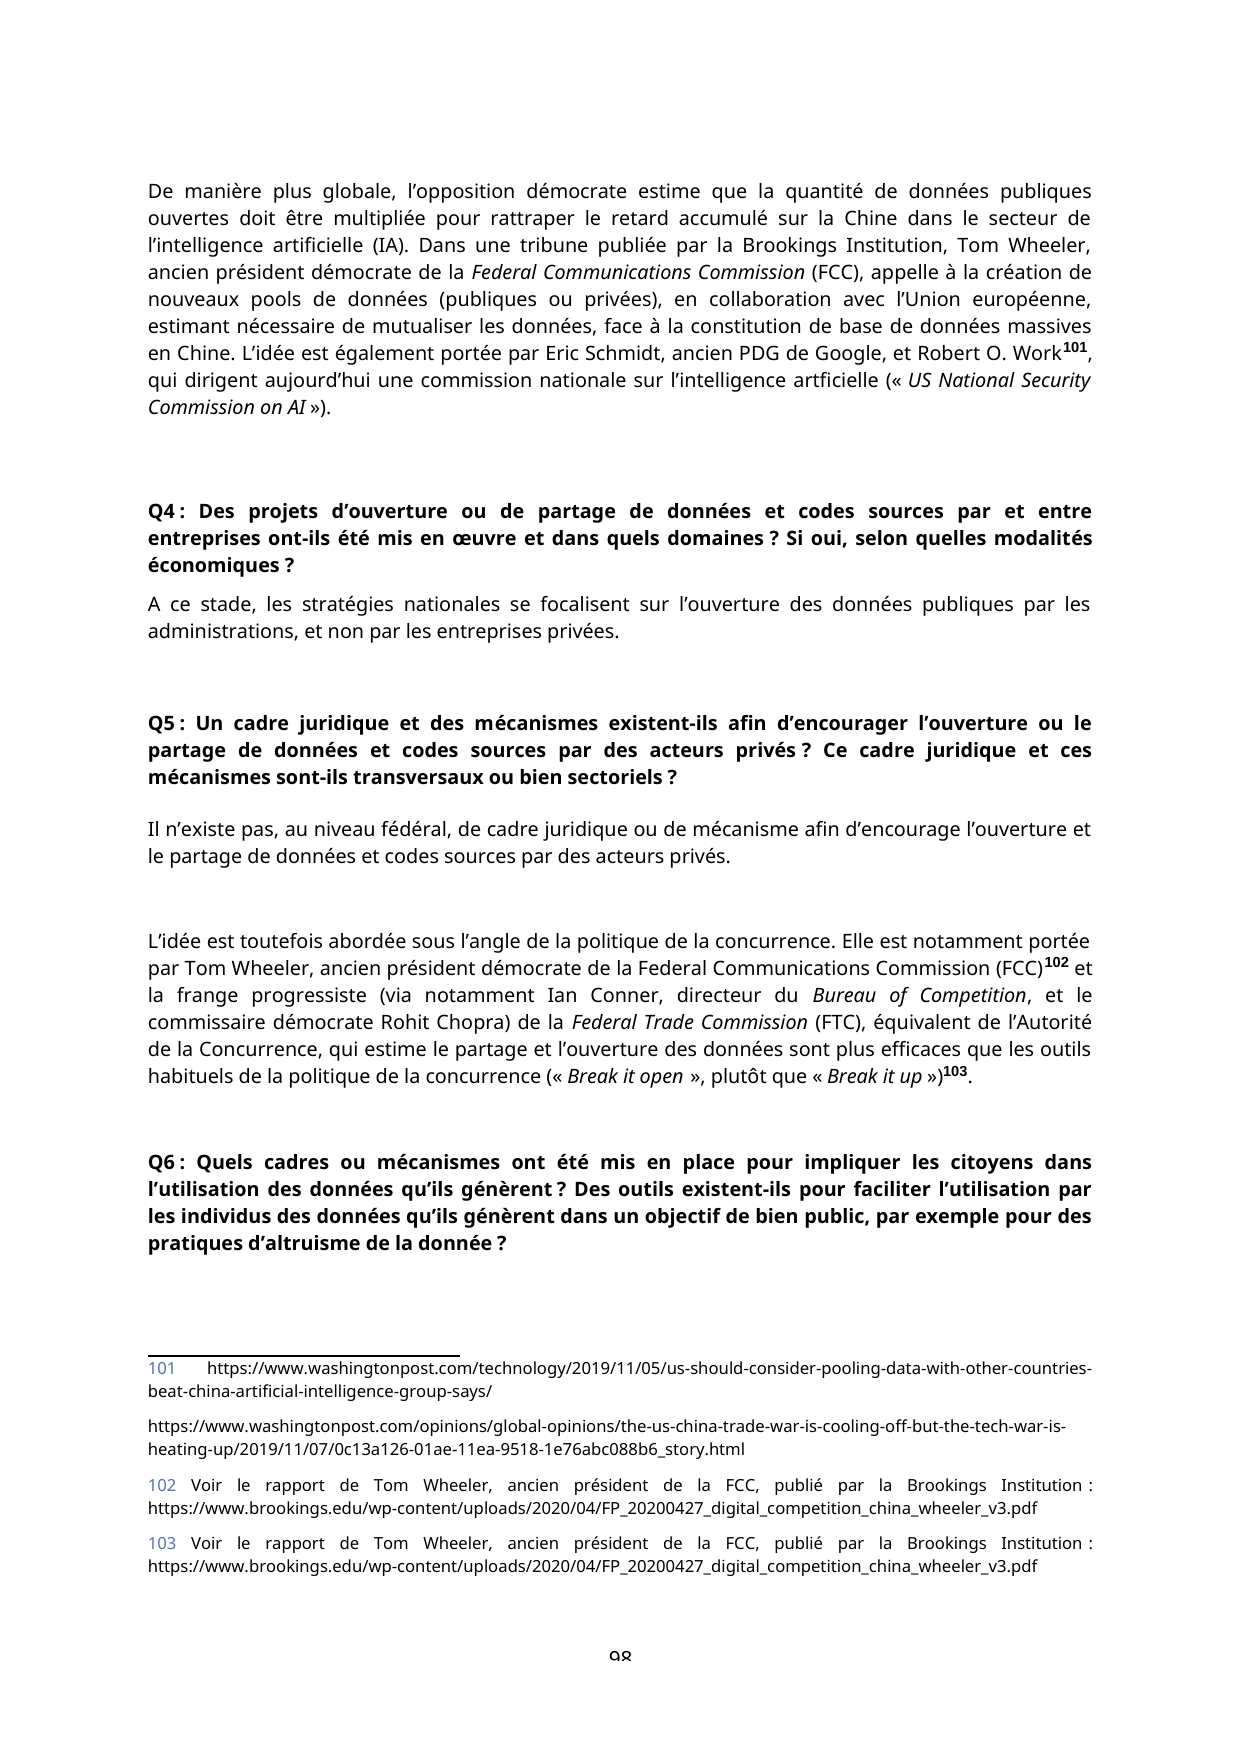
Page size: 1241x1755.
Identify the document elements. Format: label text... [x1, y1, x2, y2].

text Q5 : Un cadre juridique et des mécanismes existent-ils afin d’encourager l’ouverture ou le partage de données et codes sources par des acteurs privés ? Ce cadre juridique et ces mécanismes sont-ils transversaux ou bien sectoriels ? [148, 709, 1093, 790]
text Q4 : Des projets d’ouverture ou de partage de données et codes sources par et entre entreprises ont-ils été mis en œuvre et dans quels domaines ? Si oui, selon quelles modalités économiques ? [148, 497, 1093, 578]
text Voir le rapport de Tom Wheeler, ancien président de la FCC, publié par la Brookings Institution : https://www.brookings.edu/wp-content/uploads/2020/04/FP_20200427_digital_competition_china_wheeler_v3.pdf [148, 1473, 1093, 1519]
text Il n’existe pas, au niveau fédéral, de cadre juridique ou de mécanisme afin d’encourage l’ouverture et le partage de données et codes sources par des acteurs privés. [148, 815, 1093, 869]
text A ce stade, les stratégies nationales se focalisent sur l’ouverture des données publiques par les administrations, et non par les entreprises privées. [148, 591, 1093, 644]
text L’idée est toutefois abordée sous l’angle de la politique de la concurrence. Elle est notamment portée par Tom Wheeler, ancien président démocrate de la Federal Communications Commission (FCC) et la frange progressiste (via notamment Ian Conner, directeur du Bureau of Competition, et le commissaire démocrate Rohit Chopra) de la Federal Trade Commission (FTC), équivalent de l’Autorité de la Concurrence, qui estime le partage et l’ouverture des données sont plus efficaces que les outils habituels de la politique de la concurrence (« Break it open », plutôt que « Break it up »). [148, 927, 1093, 1090]
text https://www.washingtonpost.com/opinions/global-opinions/the-us-china-trade-war-is-cooling-off-but-the-tech-war-is-heating-up/2019/11/07/0c13a126-01ae-11ea-9518-1e76abc088b6_story.html [148, 1414, 1093, 1460]
text Q6 : Quels cadres ou mécanismes ont été mis en place pour impliquer les citoyens dans l’utilisation des données qu’ils génèrent ? Des outils existent-ils pour faciliter l’utilisation par les individus des données qu’ils génèrent dans un objectif de bien public, par exemple pour des pratiques d’altruisme de la donnée ? [148, 1148, 1093, 1256]
text https://www.washingtonpost.com/technology/2019/11/05/us-should-consider-pooling-data-with-other-countries-beat-china-artificial-intelligence-group-says/ [148, 1356, 1093, 1402]
text De manière plus globale, l’opposition démocrate estime que la quantité de données publiques ouvertes doit être multipliée pour rattraper le retard accumulé sur la Chine dans le secteur de l’intelligence artificielle (IA). Dans une tribune publiée par la Brookings Institution, Tom Wheeler, ancien président démocrate de la Federal Communications Commission (FCC), appelle à la création de nouveaux pools de données (publiques ou privées), en collaboration avec l’Union européenne, estimant nécessaire de mutualiser les données, face à la constitution de base de données massives en Chine. L’idée est également portée par Eric Schmidt, ancien PDG de Google, et Robert O. Work, qui dirigent aujourd’hui une commission nationale sur l’intelligence artficielle (« US National Security Commission on AI »). [148, 177, 1093, 420]
text Voir le rapport de Tom Wheeler, ancien président de la FCC, publié par la Brookings Institution : https://www.brookings.edu/wp-content/uploads/2020/04/FP_20200427_digital_competition_china_wheeler_v3.pdf [148, 1531, 1093, 1577]
